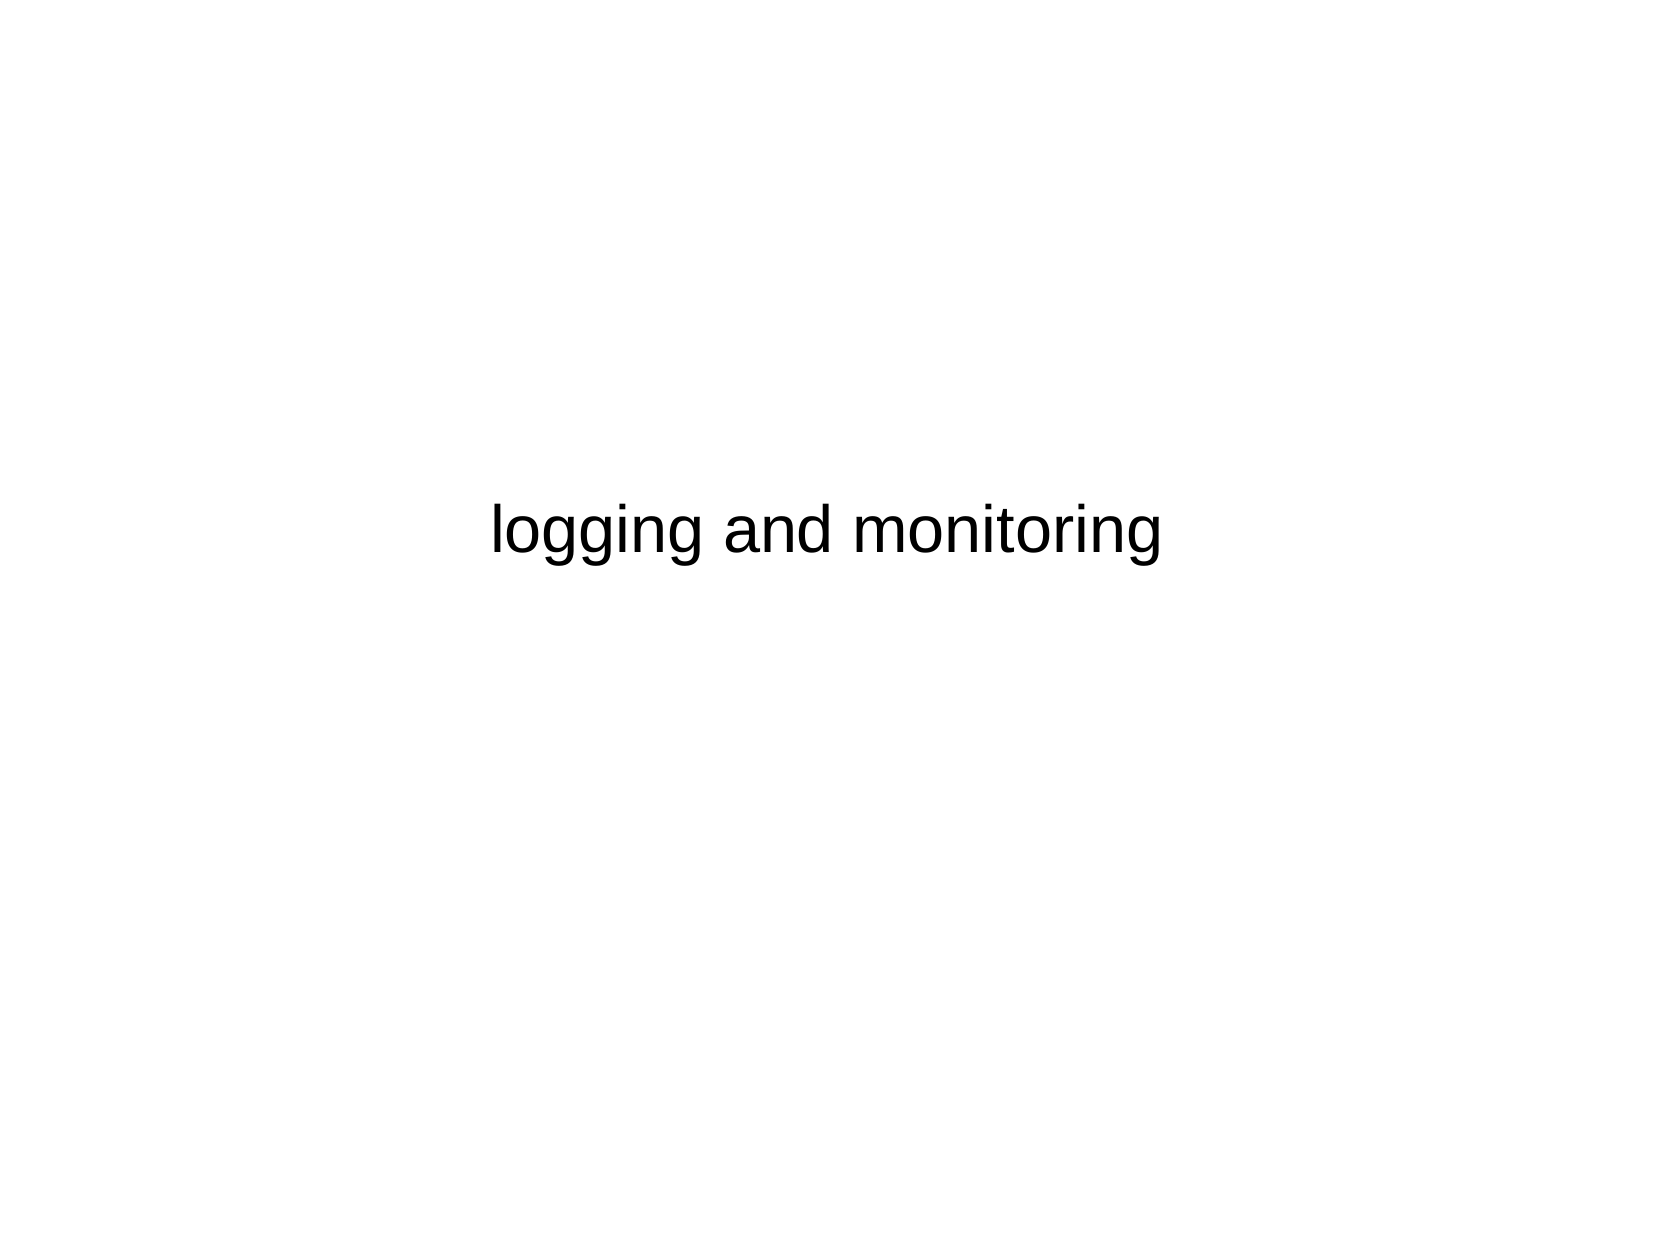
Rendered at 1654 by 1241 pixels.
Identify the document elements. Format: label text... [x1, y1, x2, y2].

subtitle logging and monitoring [82, 49, 1571, 1010]
